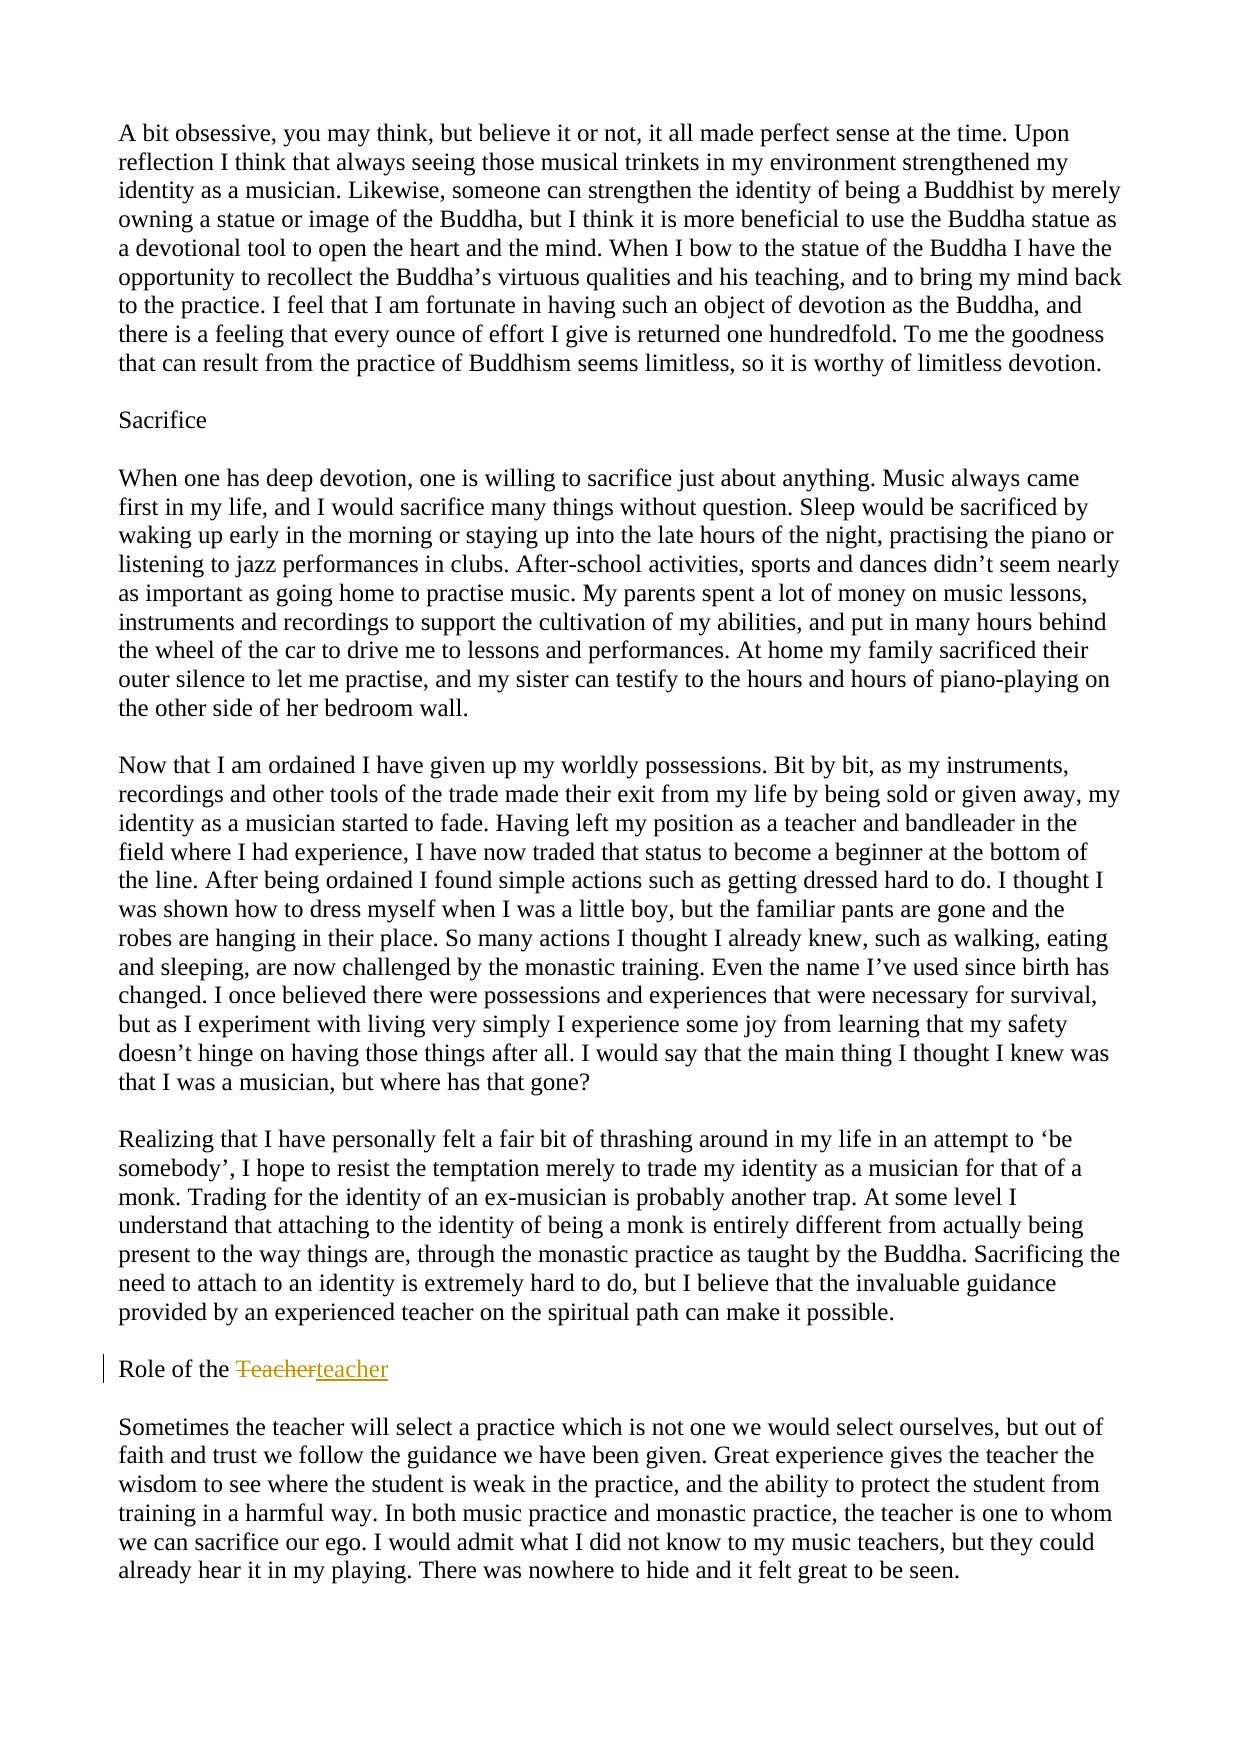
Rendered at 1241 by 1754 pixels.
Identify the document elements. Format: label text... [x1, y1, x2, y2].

text Realizing that I have personally felt a fair bit of thrashing around in my life in an attempt to ‘be somebody’, I hope to resist the temptation merely to trade my identity as a musician for that of a monk. Trading for the identity of an ex-musician is probably another trap. At some level I understand that attaching to the identity of being a monk is entirely different from actually being present to the way things are, through the monastic practice as taught by the Buddha. Sacrificing the need to attach to an identity is extremely hard to do, but I believe that the invaluable guidance provided by an experienced teacher on the spiritual path can make it possible. [118, 1124, 1122, 1326]
text When one has deep devotion, one is willing to sacrifice just about anything. Music always came first in my life, and I would sacrifice many things without question. Sleep would be sacrificed by waking up early in the morning or staying up into the late hours of the night, practising the piano or listening to jazz performances in clubs. After-school activities, sports and dances didn’t seem nearly as important as going home to practise music. My parents spent a lot of money on music lessons, instruments and recordings to support the cultivation of my abilities, and put in many hours behind the wheel of the car to drive me to lessons and performances. At home my family sacrificed their outer silence to let me practise, and my sister can testify to the hours and hours of piano-playing on the other side of her bedroom wall. [118, 463, 1122, 722]
text Role of the teacher [118, 1354, 1122, 1383]
text Sacrifice [118, 406, 1122, 434]
text Now that I am ordained I have given up my worldly possessions. Bit by bit, as my instruments, recordings and other tools of the trade made their exit from my life by being sold or given away, my identity as a musician started to fade. Having left my position as a teacher and bandleader in the field where I had experience, I have now traded that status to become a beginner at the bottom of the line. After being ordained I found simple actions such as getting dressed hard to do. I thought I was shown how to dress myself when I was a little boy, but the familiar pants are gone and the robes are hanging in their place. So many actions I thought I already knew, such as walking, eating and sleeping, are now challenged by the monastic training. Even the name I’ve used since birth has changed. I once believed there were possessions and experiences that were necessary for survival, but as I experiment with living very simply I experience some joy from learning that my safety doesn’t hinge on having those things after all. I would say that the main thing I thought I knew was that I was a musician, but where has that gone? [118, 751, 1122, 1096]
text A bit obsessive, you may think, but believe it or not, it all made perfect sense at the time. Upon reflection I think that always seeing those musical trinkets in my environment strengthened my identity as a musician. Likewise, someone can strengthen the identity of being a Buddhist by merely owning a statue or image of the Buddha, but I think it is more beneficial to use the Buddha statue as a devotional tool to open the heart and the mind. When I bow to the statue of the Buddha I have the opportunity to recollect the Buddha’s virtuous qualities and his teaching, and to bring my mind back to the practice. I feel that I am fortunate in having such an object of devotion as the Buddha, and there is a feeling that every ounce of effort I give is returned one hundredfold. To me the goodness that can result from the practice of Buddhism seems limitless, so it is worthy of limitless devotion. [118, 118, 1122, 377]
text Sometimes the teacher will select a practice which is not one we would select ourselves, but out of faith and trust we follow the guidance we have been given. Great experience gives the teacher the wisdom to see where the student is weak in the practice, and the ability to protect the student from training in a harmful way. In both music practice and monastic practice, the teacher is one to whom we can sacrifice our ego. I would admit what I did not know to my music teachers, but they could already hear it in my playing. There was nowhere to hide and it felt great to be seen. [118, 1412, 1122, 1584]
